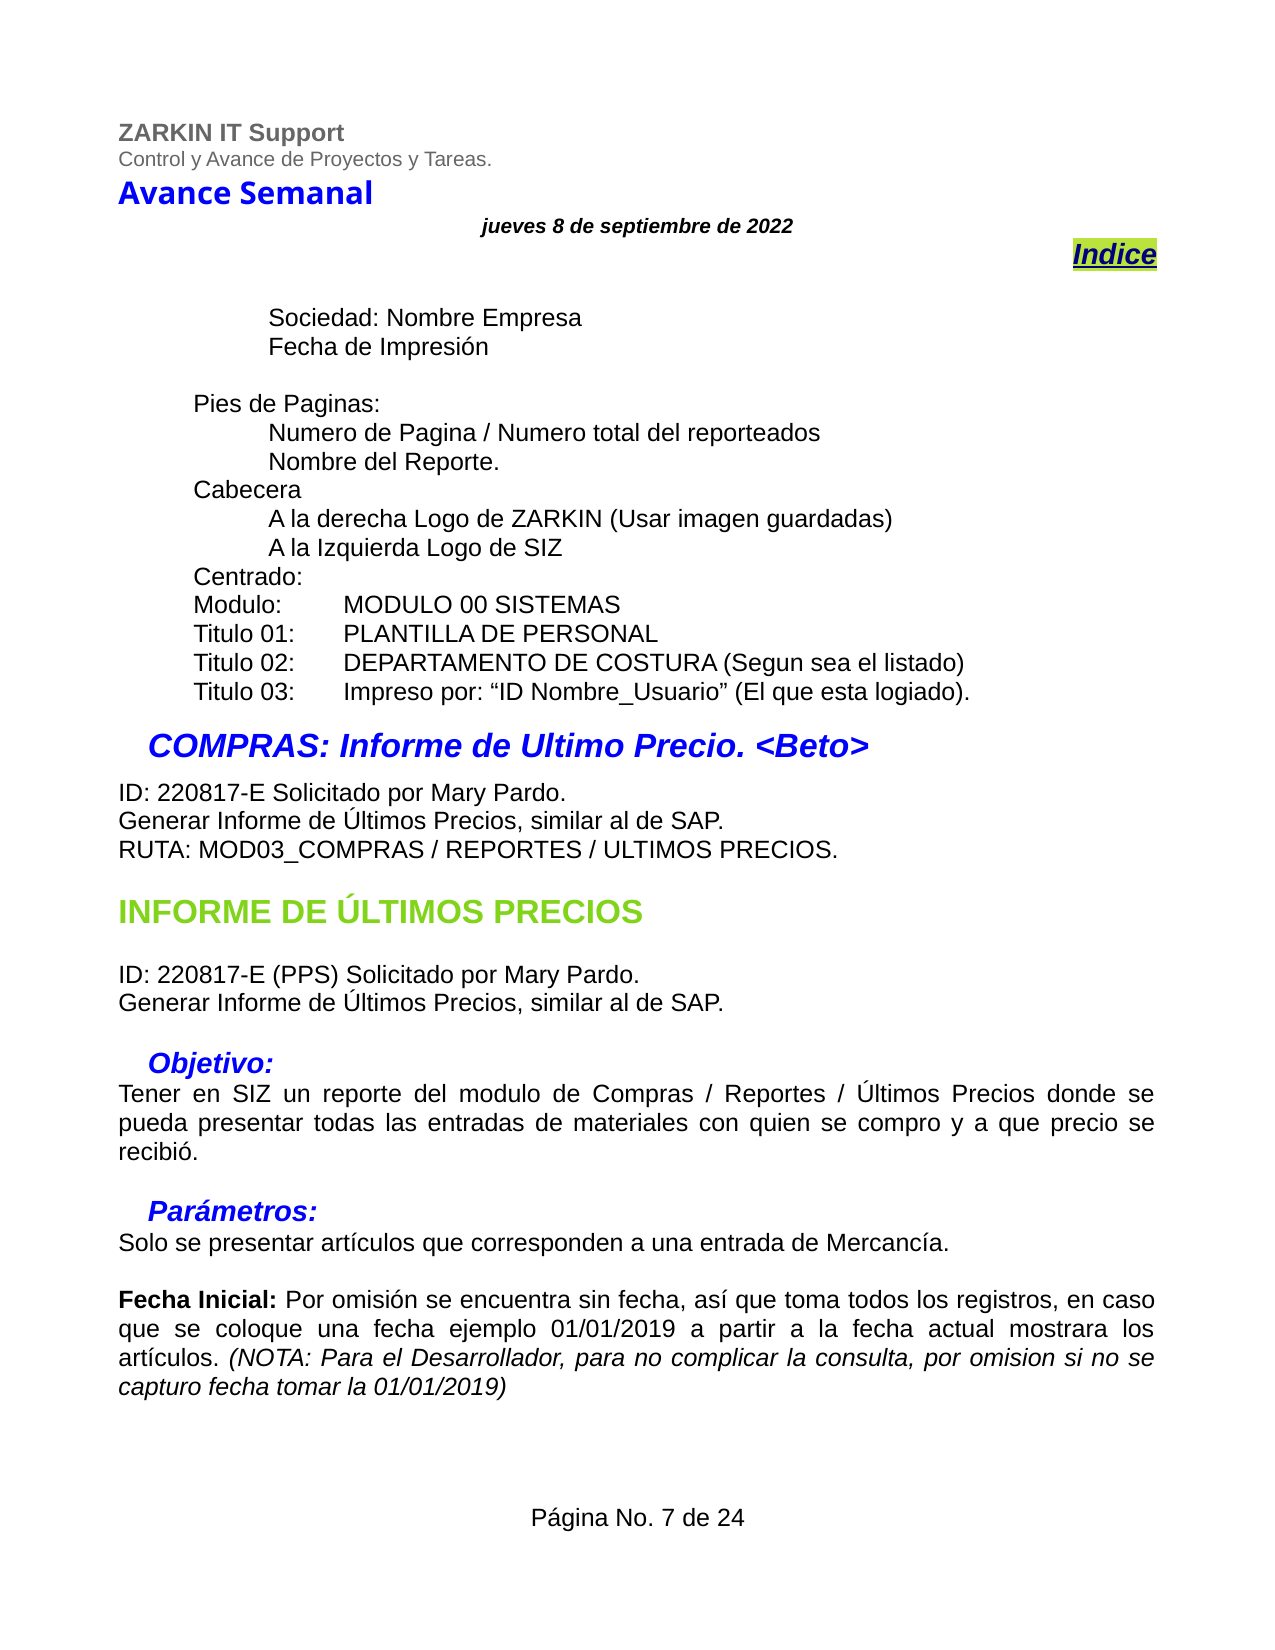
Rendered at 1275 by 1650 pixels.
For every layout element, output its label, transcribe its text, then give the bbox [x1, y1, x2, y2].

text Titulo 03: Impreso por: “ID Nombre_Usuario” (El que esta logiado). [193, 677, 1157, 706]
text Informe de últimos precios [118, 892, 1157, 931]
text A la derecha Logo de ZARKIN (Usar imagen guardadas) [193, 504, 1157, 533]
subtitle COMPRAS: Informe de Ultimo Precio. <Beto> [148, 726, 1157, 765]
text Titulo 02: DEPARTAMENTO DE COSTURA (Segun sea el listado) [193, 648, 1157, 677]
text Tener en SIZ un reporte del modulo de Compras / Reportes / Últimos Precios donde se pueda presentar todas las entradas de materiales con quien se compro y a que precio se recibió. [118, 1079, 1157, 1166]
text Centrado: [193, 562, 1157, 591]
text Fecha de Impresión [193, 332, 1157, 361]
text A la Izquierda Logo de SIZ [193, 533, 1157, 562]
text Sociedad: Nombre Empresa [193, 303, 1157, 332]
text Fecha Inicial: Por omisión se encuentra sin fecha, así que toma todos los registros, en caso que se coloque una fecha ejemplo 01/01/2019 a partir a la fecha actual mostrara los artículos. (NOTA: Para el Desarrollador, para no complicar la consulta, por omision si no se capturo fecha tomar la 01/01/2019) [118, 1286, 1157, 1401]
text Generar Informe de Últimos Precios, similar al de SAP. [118, 806, 1157, 835]
text Solo se presentar artículos que corresponden a una entrada de Mercancía. [118, 1228, 1157, 1257]
text Pies de Paginas: [193, 389, 1157, 418]
text RUTA: MOD03_COMPRAS / REPORTES / ULTIMOS PRECIOS. [118, 835, 1157, 864]
text Generar Informe de Últimos Precios, similar al de SAP. [118, 988, 1157, 1017]
text ID: 220817-E (PPS) Solicitado por Mary Pardo. [118, 960, 1157, 988]
text Nombre del Reporte. [193, 447, 1157, 476]
text ID: 220817-E Solicitado por Mary Pardo. [118, 777, 1157, 806]
text Parámetros: [148, 1194, 1157, 1228]
text Objetivo: [148, 1046, 1157, 1079]
text Modulo: MODULO 00 SISTEMAS [193, 591, 1157, 619]
text Numero de Pagina / Numero total del reporteados [193, 418, 1157, 447]
text Cabecera [193, 476, 1157, 504]
text Titulo 01: PLANTILLA DE PERSONAL [193, 619, 1157, 648]
